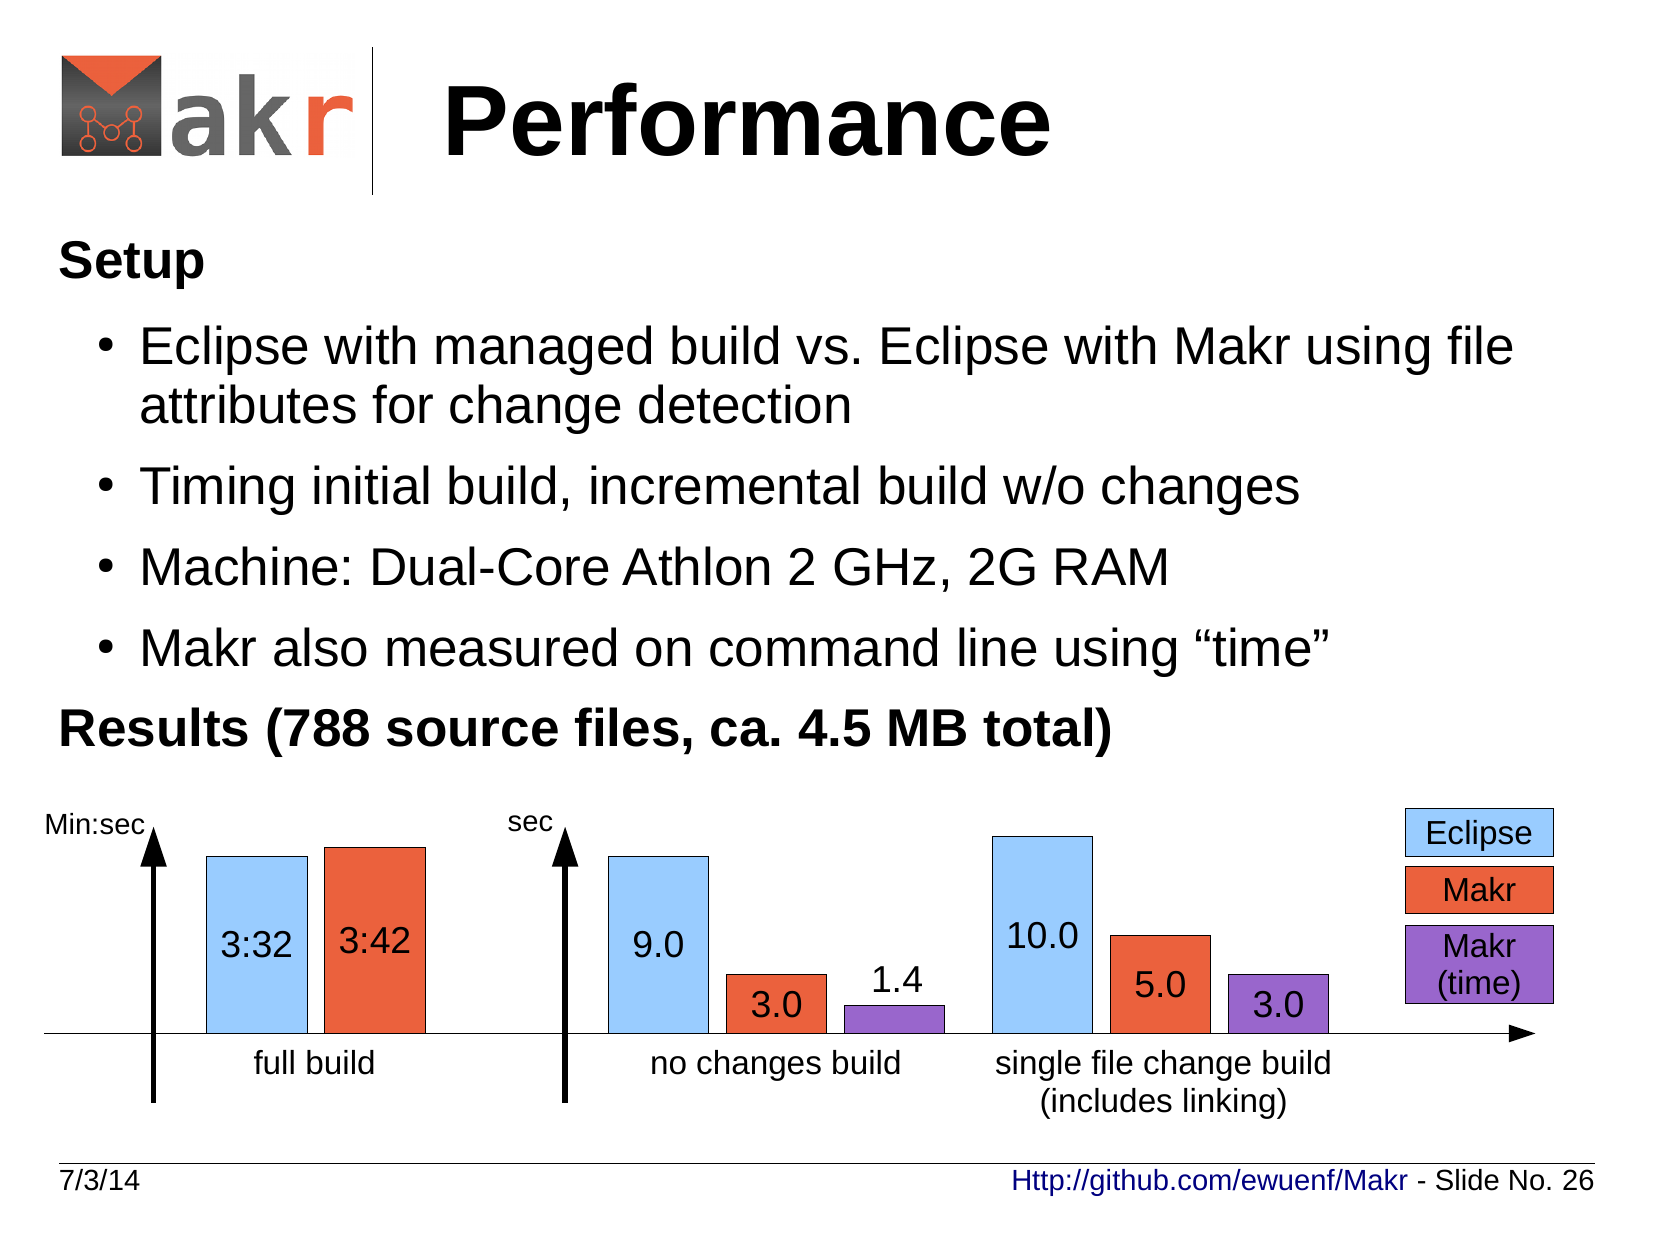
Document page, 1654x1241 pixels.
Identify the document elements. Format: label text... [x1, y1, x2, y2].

text_box 3.0 [726, 974, 827, 1034]
text_box [844, 1005, 945, 1034]
text_box 5.0 [1110, 935, 1211, 1034]
text_box 3.0 [1228, 974, 1329, 1034]
text_box single file change build (includes linking) [980, 1037, 1380, 1127]
text_box 3:42 [324, 847, 426, 1034]
picture [59, 53, 355, 158]
title Performance [442, 65, 1607, 177]
text_box 10.0 [992, 836, 1093, 1034]
text_box 9.0 [608, 856, 709, 1034]
list Setup Eclipse with managed build vs. Eclipse with Makr using file attributes for change detection Timing initial build, incremental build w/o changes Machine: Dual-Core Athlon 2 GHz, 2G RAM Makr also measured on command line using “time” Results (788 source files, ca. 4.5 MB total) [59, 230, 1595, 762]
text_box Eclipse [1405, 808, 1554, 857]
text_box 1.4 [856, 950, 938, 1008]
text_box no changes build [635, 1037, 941, 1094]
text_box Makr (time) [1405, 925, 1554, 1004]
text_box 3:32 [206, 856, 308, 1033]
text_box full build [238, 1037, 443, 1094]
text_box Min:sec [29, 800, 213, 857]
text_box Makr [1405, 866, 1554, 914]
text_box sec [492, 797, 579, 853]
